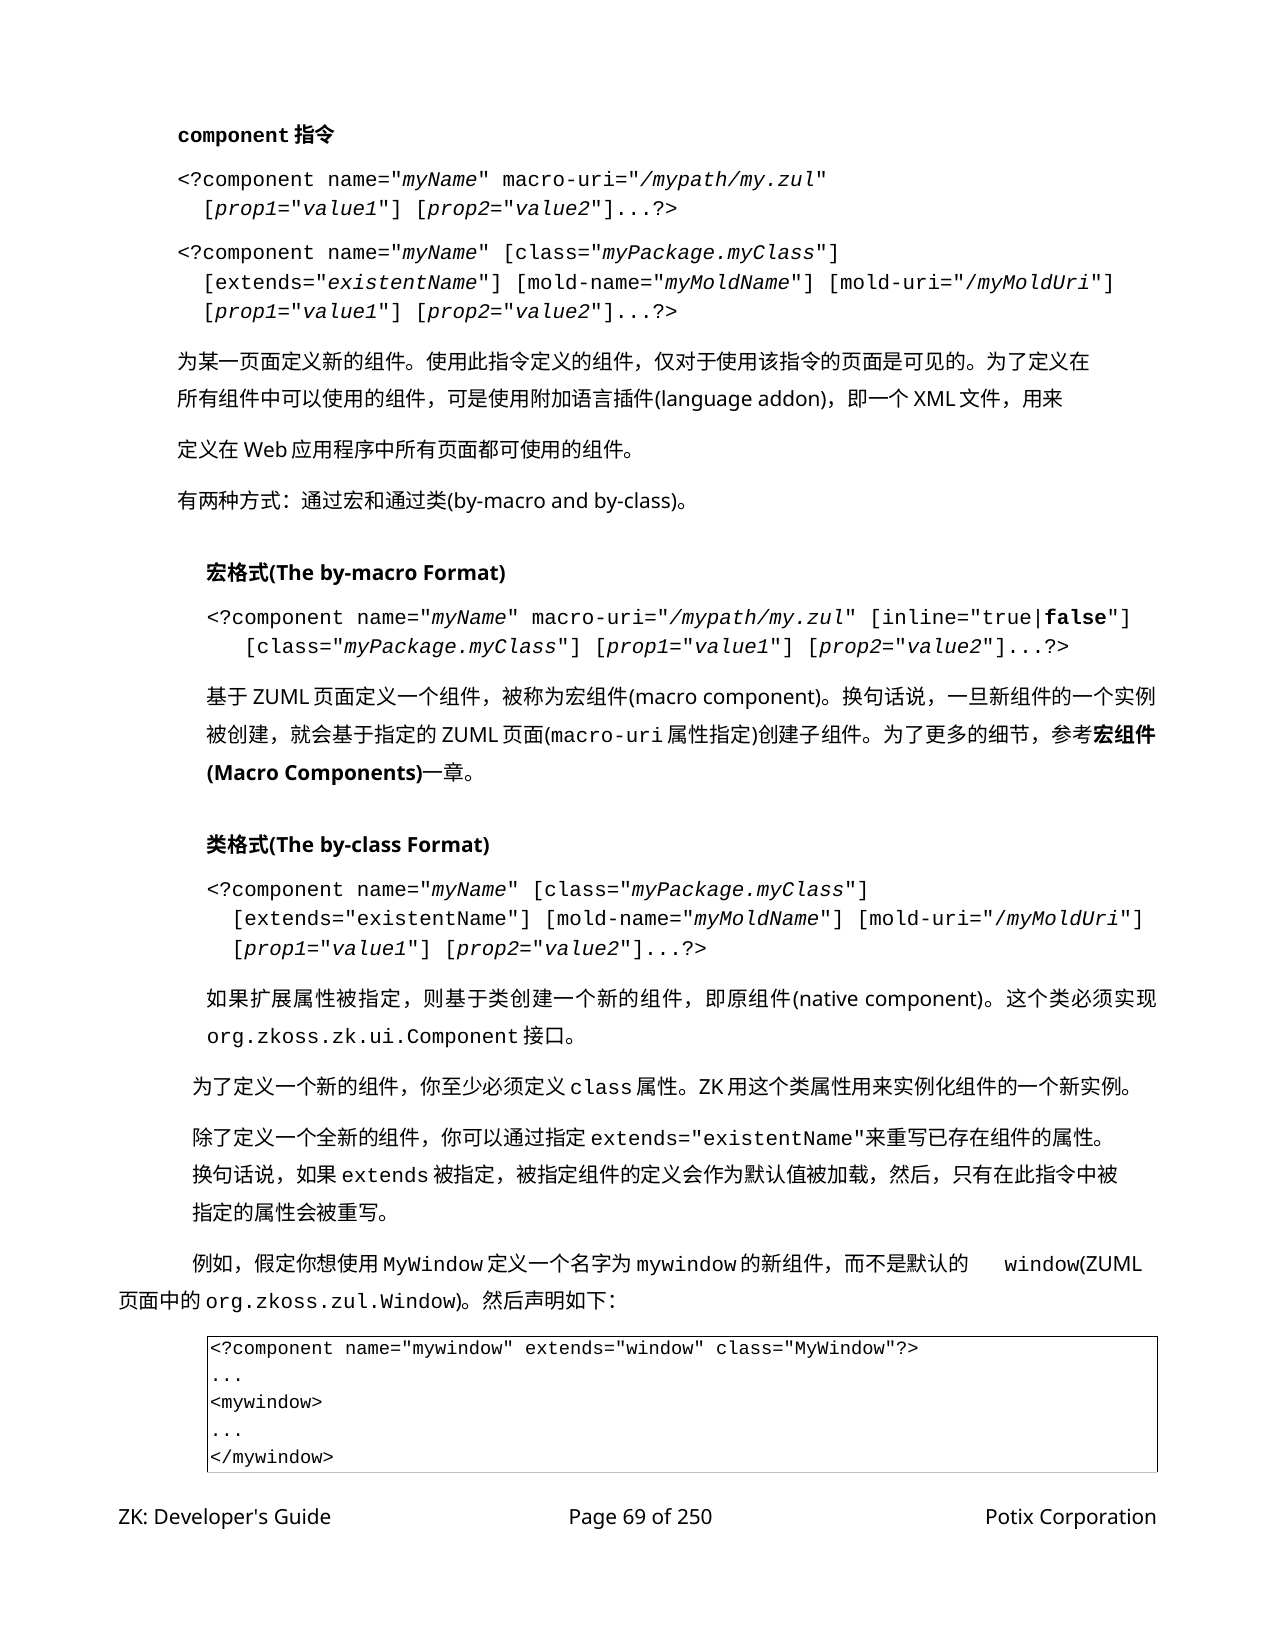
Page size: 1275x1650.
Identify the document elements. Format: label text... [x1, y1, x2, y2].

text <?component name="myName" macro-uri="/mypath/my.zul" [inline="true|false"] [class="myPackage.myClass"] [prop1="value1"] [prop2="value2"]...?> [207, 607, 1157, 660]
text <?component name="myName" [class="myPackage.myClass"] [extends="existentName"] [mold-name="myMoldName"] [mold-uri="/myMoldUri"] [prop1="value1"] [prop2="value2"]...?> [177, 242, 1157, 325]
text 为某一页面定义新的组件。使用此指令定义的组件，仅对于使用该指令的页面是可见的。为了定义在 所有组件中可以使用的组件，可是使用附加语言插件(language addon)，即一个XML文件，用来 [177, 345, 1157, 413]
text 如果扩展属性被指定，则基于类创建一个新的组件，即原组件(native component)。这个类必须实现org.zkoss.zk.ui.Component接口。 [207, 982, 1157, 1050]
text <mywindow> [208, 1390, 1157, 1414]
text 除了定义一个全新的组件，你可以通过指定extends="existentName"来重写已存在组件的属性。 换句话说，如果extends被指定，被指定组件的定义会作为默认值被加载，然后，只有在此指令中被 指定的属性会被重写。 [118, 1121, 1157, 1227]
text 有两种方式：通过宏和通过类(by-macro and by-class)。 [177, 484, 1157, 514]
subtitle 宏格式(The by-macro Format) [207, 557, 1157, 587]
text ... [208, 1417, 1157, 1442]
text <?component name="myName" macro-uri="/mypath/my.zul" [prop1="value1"] [prop2="value2"]...?> [177, 169, 1157, 222]
text 为了定义一个新的组件，你至少必须定义class属性。ZK用这个类属性用来实例化组件的一个新实例。 [118, 1070, 1157, 1101]
text ... [208, 1363, 1157, 1387]
text <?component name="mywindow" extends="window" class="MyWindow"?> [208, 1337, 1157, 1360]
text <?component name="myName" [class="myPackage.myClass"] [extends="existentName"] [mold-name="myMoldName"] [mold-uri="/myMoldUri"] [prop1="value1"] [prop2="value2"]...?> [207, 879, 1157, 961]
text 定义在Web应用程序中所有页面都可使用的组件。 [177, 433, 1157, 463]
subtitle component指令 [177, 118, 1157, 148]
text 例如，假定你想使用MyWindow定义一个名字为mywindow的新组件，而不是默认的 window(ZUML 页面中的org.zkoss.zul.Window)。然后声明如下： [118, 1247, 1157, 1315]
text 基于ZUML页面定义一个组件，被称为宏组件(macro component)。换句话说，一旦新组件的一个实例被创建，就会基于指定的ZUML页面(macro-uri属性指定)创建子组件。为了更多的细节，参考宏组件(Macro Components)一章。 [207, 681, 1157, 786]
subtitle 类格式(The by-class Format) [207, 828, 1157, 858]
text </mywindow> [208, 1444, 1157, 1472]
